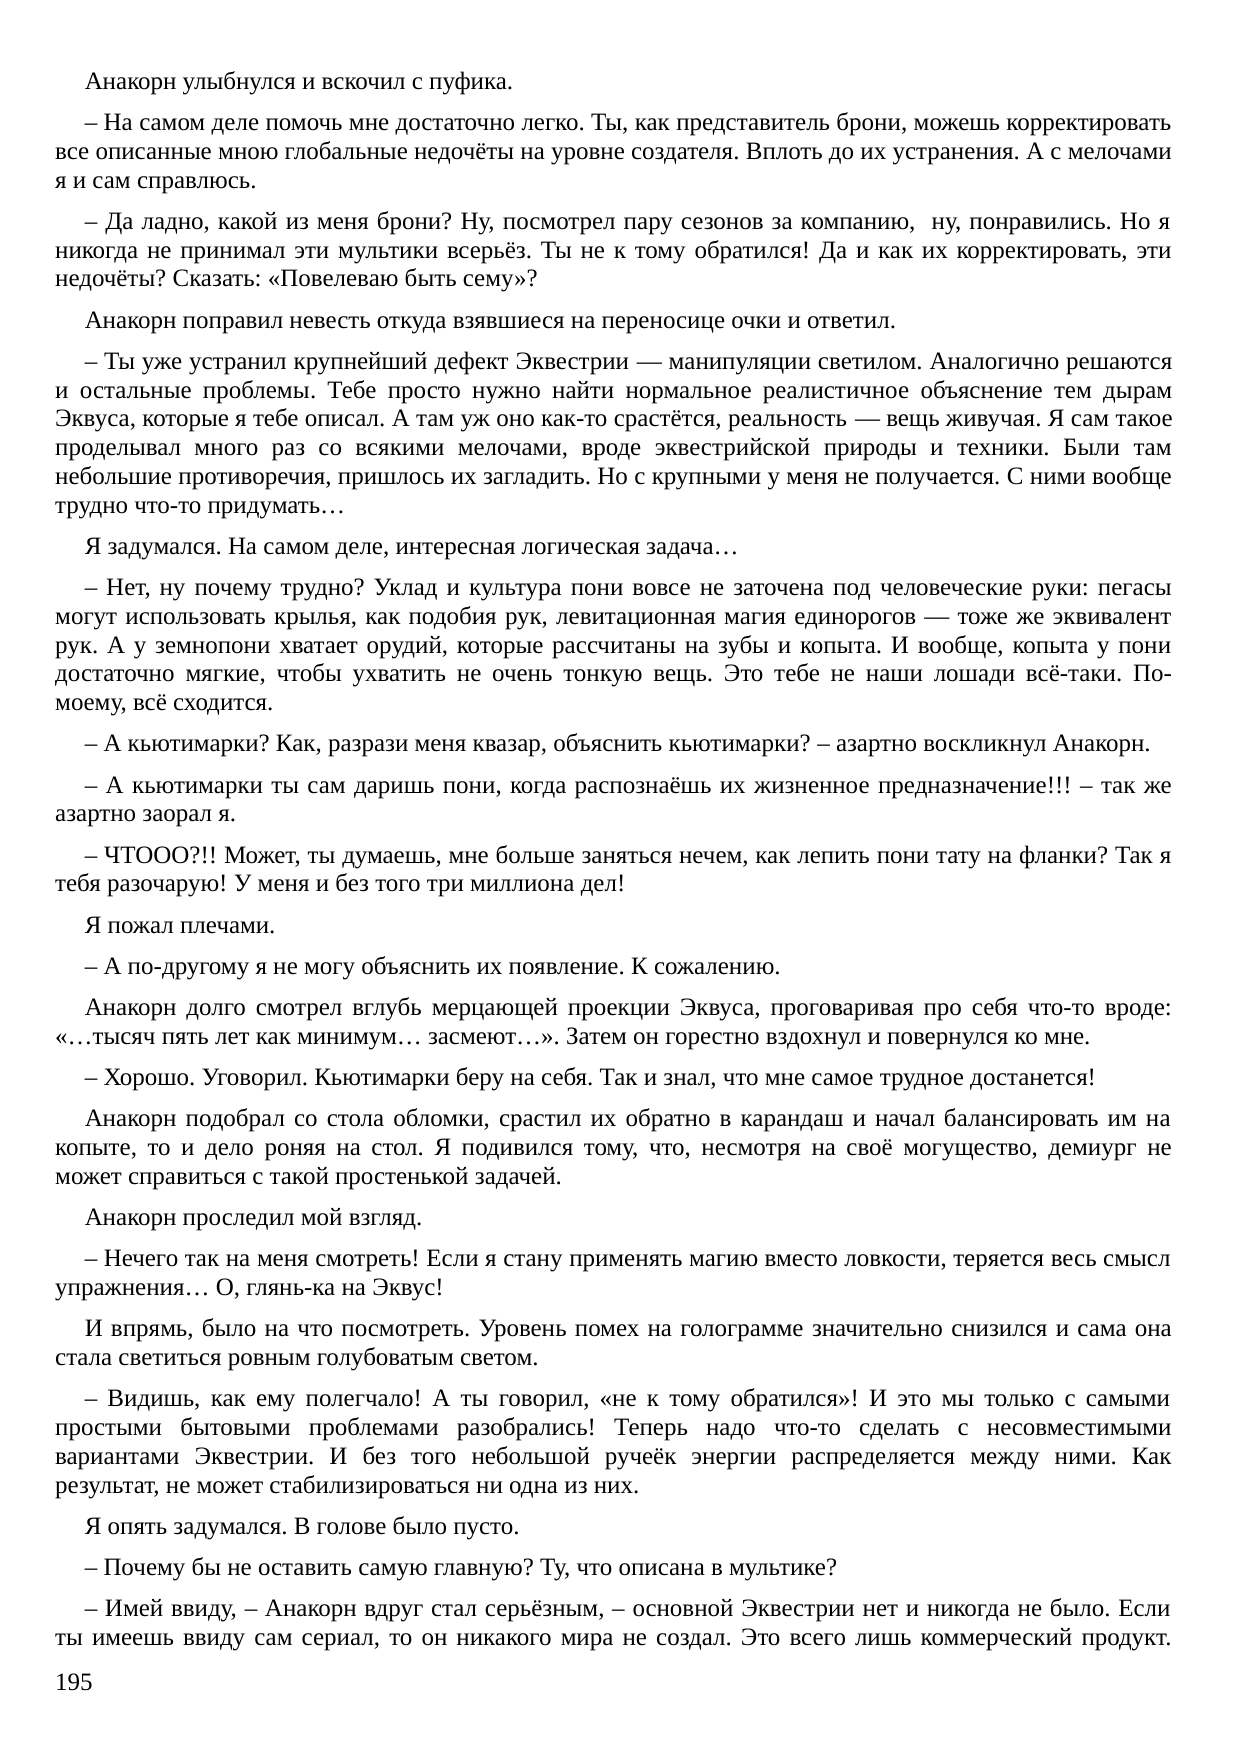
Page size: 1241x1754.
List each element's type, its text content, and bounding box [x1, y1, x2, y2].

text Анакорн подобрал со стола обломки, срастил их обратно в карандаш и начал балансировать им на копыте, то и дело роняя на стол. Я подивился тому, что, несмотря на своё могущество, демиург не может справиться с такой простенькой задачей. [55, 1103, 1173, 1190]
text – А по-другому я не могу объяснить их появление. К сожалению. [55, 951, 1173, 980]
text Я пожал плечами. [55, 910, 1173, 938]
text Анакорн улыбнулся и вскочил с пуфика. [55, 66, 1173, 95]
text – Да ладно, какой из меня брони? Ну, посмотрел пару сезонов за компанию, ну, понравились. Но я никогда не принимал эти мультики всерьёз. Ты не к тому обратился! Да и как их корректировать, эти недочёты? Сказать: «Повелеваю быть сему»? [55, 206, 1173, 292]
text – Имей ввиду, – Анакорн вдруг стал серьёзным, – основной Эквестрии нет и никогда не было. Если ты имеешь ввиду сам сериал, то он никакого мира не создал. Это всего лишь коммерческий продукт. [55, 1593, 1173, 1651]
text – Нет, ну почему трудно? Уклад и культура пони вовсе не заточена под человеческие руки: пегасы могут использовать крылья, как подобия рук, левитационная магия единорогов — тоже же эквивалент рук. А у земнопони хватает орудий, которые рассчитаны на зубы и копыта. И вообще, копыта у пони достаточно мягкие, чтобы ухватить не очень тонкую вещь. Это тебе не наши лошади всё-таки. По-моему, всё сходится. [55, 572, 1173, 716]
text Анакорн проследил мой взгляд. [55, 1202, 1173, 1231]
text – Почему бы не оставить самую главную? Ту, что описана в мультике? [55, 1552, 1173, 1581]
text – Хорошо. Уговорил. Кьютимарки беру на себя. Так и знал, что мне самое трудное достанется! [55, 1062, 1173, 1091]
text Анакорн поправил невесть откуда взявшиеся на переносице очки и ответил. [55, 305, 1173, 333]
text Я задумался. На самом деле, интересная логическая задача… [55, 531, 1173, 560]
text – А кьютимарки? Как, разрази меня квазар, объяснить кьютимарки? – азартно воскликнул Анакорн. [55, 728, 1173, 757]
text – ЧТООО?!! Может, ты думаешь, мне больше заняться нечем, как лепить пони тату на фланки? Так я тебя разочарую! У меня и без того три миллиона дел! [55, 840, 1173, 897]
text Я опять задумался. В голове было пусто. [55, 1511, 1173, 1540]
text И впрямь, было на что посмотреть. Уровень помех на голограмме значительно снизился и сама она стала светиться ровным голубоватым светом. [55, 1313, 1173, 1371]
text – На самом деле помочь мне достаточно легко. Ты, как представитель брони, можешь корректировать все описанные мною глобальные недочёты на уровне создателя. Вплоть до их устранения. А с мелочами я и сам справлюсь. [55, 107, 1173, 193]
text – Видишь, как ему полегчало! А ты говорил, «не к тому обратился»! И это мы только с самыми простыми бытовыми проблемами разобрались! Теперь надо что-то сделать с несовместимыми вариантами Эквестрии. И без того небольшой ручеёк энергии распределяется между ними. Как результат, не может стабилизироваться ни одна из них. [55, 1383, 1173, 1498]
text Анакорн долго смотрел вглубь мерцающей проекции Эквуса, проговаривая про себя что-то вроде: «…тысяч пять лет как минимум… засмеют…». Затем он горестно вздохнул и повернулся ко мне. [55, 992, 1173, 1050]
text – А кьютимарки ты сам даришь пони, когда распознаёшь их жизненное предназначение!!! – так же азартно заорал я. [55, 770, 1173, 827]
text – Ты уже устранил крупнейший дефект Эквестрии — манипуляции светилом. Аналогично решаются и остальные проблемы. Тебе просто нужно найти нормальное реалистичное объяснение тем дырам Эквуса, которые я тебе описал. А там уж оно как-то срастётся, реальность — вещь живучая. Я сам такое проделывал много раз со всякими мелочами, вроде эквестрийской природы и техники. Были там небольшие противоречия, пришлось их загладить. Но с крупными у меня не получается. С ними вообще трудно что-то придумать… [55, 346, 1173, 518]
text – Нечего так на меня смотреть! Если я стану применять магию вместо ловкости, теряется весь смысл упражнения… О, глянь-ка на Эквус! [55, 1243, 1173, 1301]
